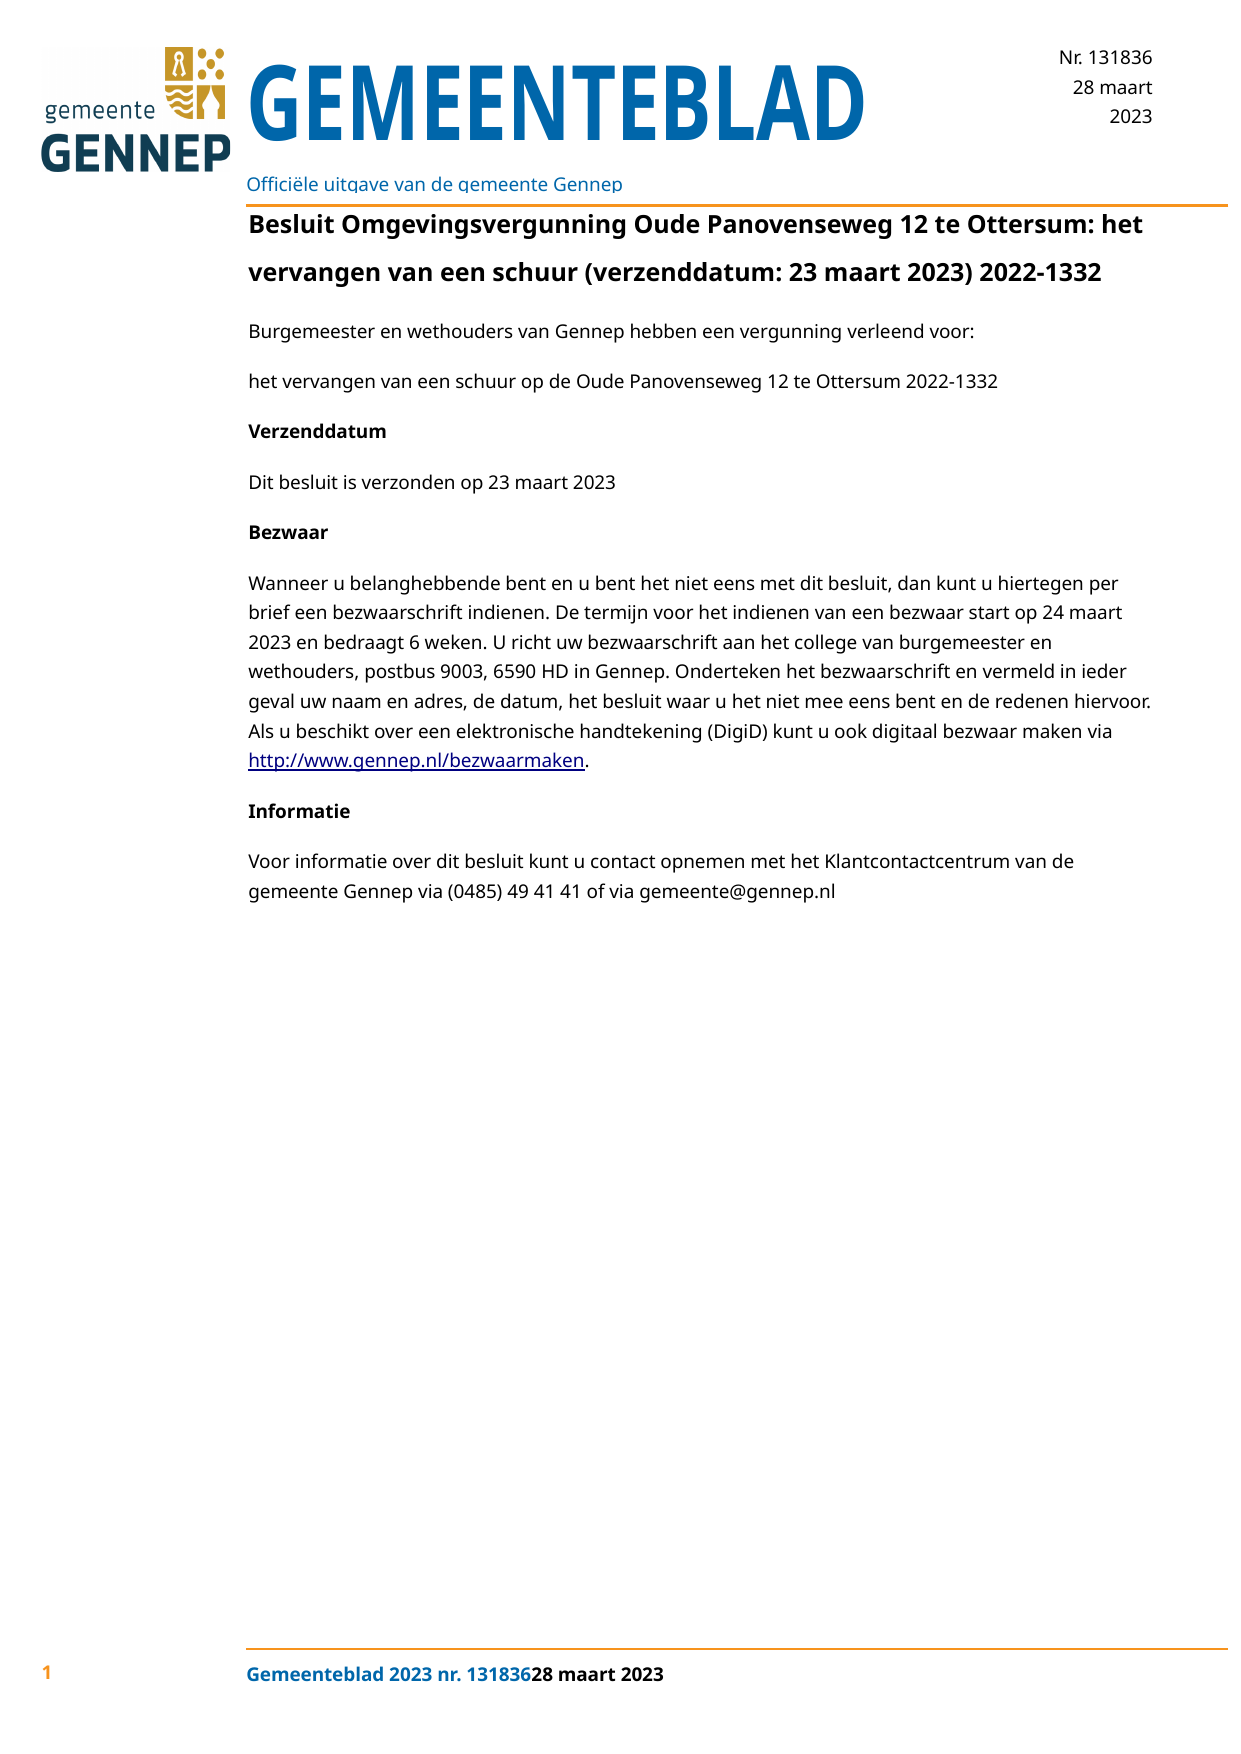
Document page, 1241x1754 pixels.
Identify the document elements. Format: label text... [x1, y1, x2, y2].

text Bezwaar [248, 519, 1152, 545]
text Wanneer u belanghebbende bent en u bent het niet eens met dit besluit, dan kunt u hiertegen per brief een bezwaarschrift indienen. De termijn voor het indienen van een bezwaar start op 24 maart 2023 en bedraagt 6 weken. U richt uw bezwaarschrift aan het college van burgemeester en wethouders, postbus 9003, 6590 HD in Gennep. Onderteken het bezwaarschrift en vermeld in ieder geval uw naam en adres, de datum, het besluit waar u het niet mee eens bent en de redenen hiervoor. Als u beschikt over een elektronische handtekening (DigiD) kunt u ook digitaal bezwaar maken via http://www.gennep.nl/bezwaarmaken. [248, 570, 1152, 773]
text Dit besluit is verzonden op 23 maart 2023 [248, 469, 1152, 495]
text Besluit Omgevingsvergunning Oude Panovenseweg 12 te Ottersum: het vervangen van een schuur (verzenddatum: 23 maart 2023) 2022-1332 [248, 207, 1152, 288]
picture [41, 47, 231, 172]
text Burgemeester en wethouders van Gennep hebben een vergunning verleend voor: [248, 318, 1152, 344]
text Informatie [248, 798, 1152, 824]
text Verzenddatum [248, 419, 1152, 444]
text Voor informatie over dit besluit kunt u contact opnemen met het Klantcontactcentrum van de gemeente Gennep via (0485) 49 41 41 of via gemeente@gennep.nl [248, 848, 1152, 904]
text het vervangen van een schuur op de Oude Panovenseweg 12 te Ottersum 2022-1332 [248, 368, 1152, 394]
